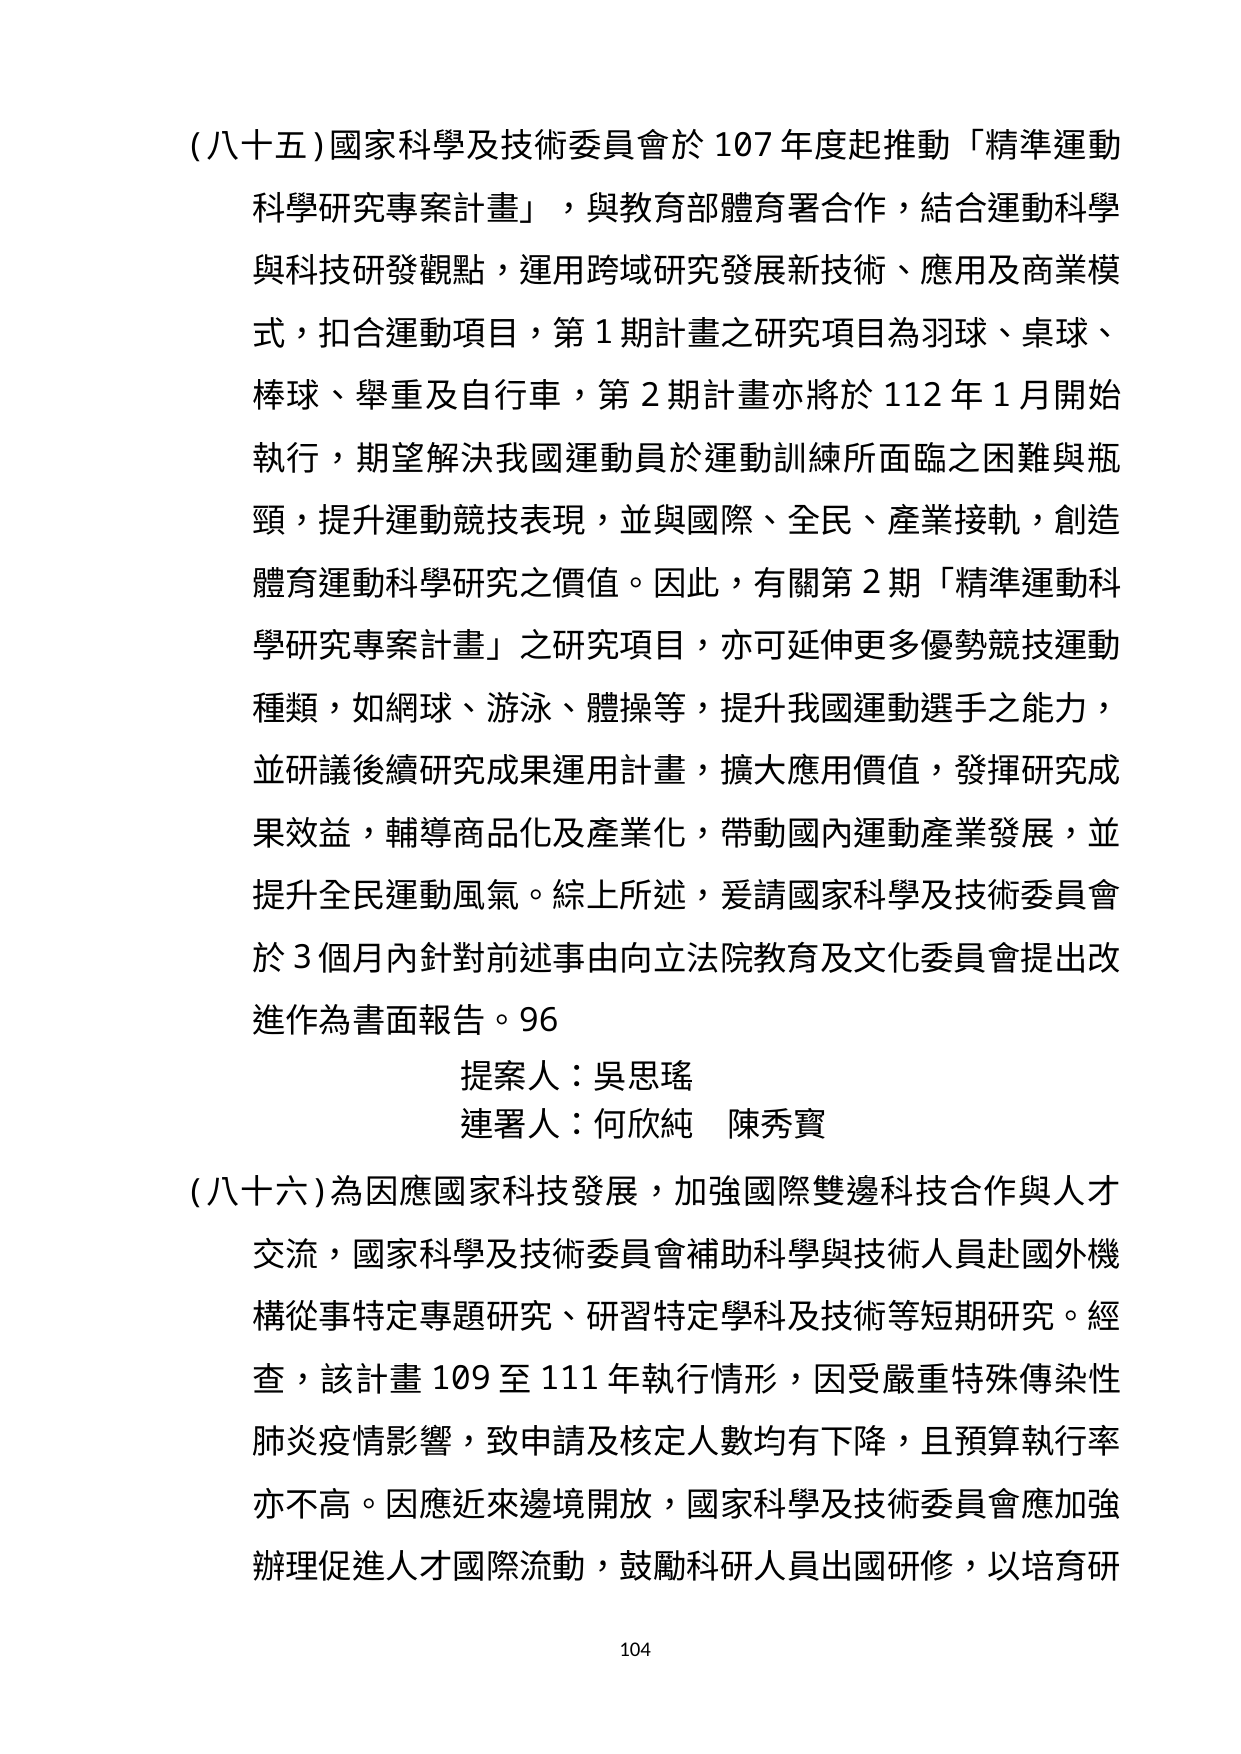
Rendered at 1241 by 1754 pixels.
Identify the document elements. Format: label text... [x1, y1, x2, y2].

text (八十六)為因應國家科技發展，加強國際雙邊科技合作與人才交流，國家科學及技術委員會補助科學與技術人員赴國外機構從事特定專題研究、研習特定學科及技術等短期研究。經查，該計畫109至111年執行情形，因受嚴重特殊傳染性肺炎疫情影響，致申請及核定人數均有下降，且預算執行率亦不高。因應近來邊境開放，國家科學及技術委員會應加強辦理促進人才國際流動，鼓勵科研人員出國研修，以培育研 [185, 1158, 1122, 1596]
text (八十五)國家科學及技術委員會於107年度起推動「精準運動科學研究專案計畫」，與教育部體育署合作，結合運動科學與科技研發觀點，運用跨域研究發展新技術、應用及商業模式，扣合運動項目，第1期計畫之研究項目為羽球、桌球、棒球、舉重及自行車，第2期計畫亦將於112年1月開始執行，期望解決我國運動員於運動訓練所面臨之困難與瓶頸，提升運動競技表現，並與國際、全民、產業接軌，創造體育運動科學研究之價值。因此，有關第2期「精準運動科學研究專案計畫」之研究項目，亦可延伸更多優勢競技運動種類，如網球、游泳、體操等，提升我國運動選手之能力，並研議後續研究成果運用計畫，擴大應用價值，發揮研究成果效益，輔導商品化及產業化，帶動國內運動產業發展，並提升全民運動風氣。綜上所述，爰請國家科學及技術委員會於3個月內針對前述事由向立法院教育及文化委員會提出改進作為書面報告。96 [185, 112, 1122, 1050]
text 連署人：何欣純 陳秀寳 [460, 1098, 1122, 1146]
text 提案人：吳思瑤 [460, 1050, 1122, 1098]
